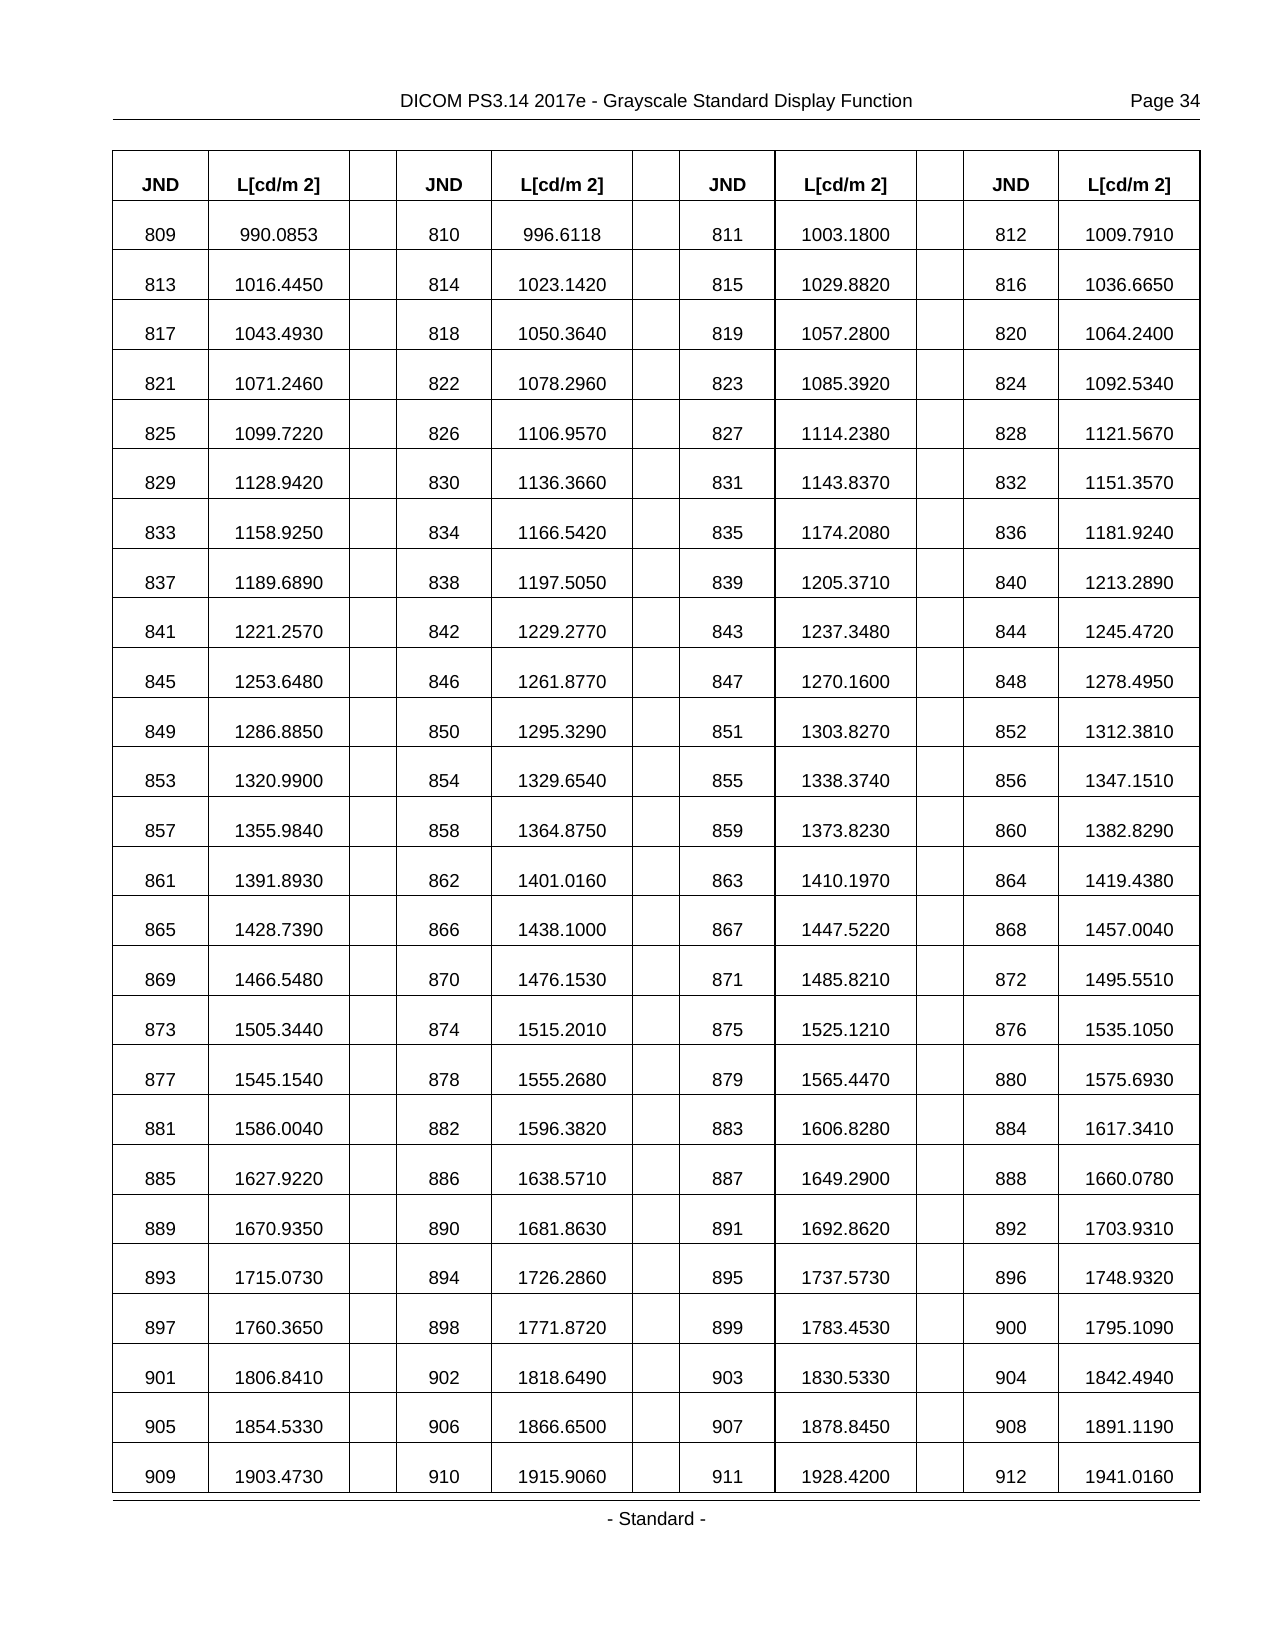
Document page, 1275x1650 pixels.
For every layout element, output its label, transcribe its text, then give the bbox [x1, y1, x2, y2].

table_cell 1181.9240 [1059, 499, 1199, 547]
table_cell 1114.2380 [776, 400, 916, 448]
table_cell 1555.2680 [492, 1045, 632, 1094]
table_cell 1237.3480 [776, 598, 916, 647]
table_cell 1575.6930 [1059, 1045, 1199, 1094]
table_cell 885 [113, 1145, 208, 1193]
table_cell [633, 1244, 679, 1293]
table_cell 880 [964, 1045, 1058, 1094]
table_cell 839 [680, 549, 774, 597]
table_cell 1382.8290 [1059, 797, 1199, 846]
table_cell 1151.3570 [1059, 449, 1199, 498]
table_cell 1286.8850 [209, 698, 349, 746]
table_cell 1419.4380 [1059, 847, 1199, 895]
table_cell 1003.1800 [776, 201, 916, 249]
table_cell [350, 598, 396, 647]
table_cell 1535.1050 [1059, 996, 1199, 1044]
table_cell 857 [113, 797, 208, 846]
table_cell 1009.7910 [1059, 201, 1199, 249]
table_cell 1515.2010 [492, 996, 632, 1044]
table_cell [633, 549, 679, 597]
table_cell 875 [680, 996, 774, 1044]
table_cell 1295.3290 [492, 698, 632, 746]
table_cell 829 [113, 449, 208, 498]
table_cell 849 [113, 698, 208, 746]
table_cell [350, 1145, 396, 1193]
table_cell [633, 648, 679, 697]
table_cell 1071.2460 [209, 350, 349, 398]
table_cell [350, 201, 396, 249]
table_cell 1783.4530 [776, 1294, 916, 1342]
table_cell 844 [964, 598, 1058, 647]
table_cell 1795.1090 [1059, 1294, 1199, 1342]
table_cell 838 [397, 549, 491, 597]
table_cell [917, 300, 963, 349]
table_cell 882 [397, 1095, 491, 1144]
table_cell [350, 698, 396, 746]
table_cell 853 [113, 747, 208, 796]
table_cell [917, 946, 963, 995]
table_cell 1715.0730 [209, 1244, 349, 1293]
table_cell [350, 400, 396, 448]
table_cell 1338.3740 [776, 747, 916, 796]
table_cell 1261.8770 [492, 648, 632, 697]
table_cell 861 [113, 847, 208, 895]
table_cell 912 [964, 1443, 1058, 1492]
table_cell [350, 449, 396, 498]
table_cell [917, 747, 963, 796]
table_cell 1213.2890 [1059, 549, 1199, 597]
table_cell 809 [113, 201, 208, 249]
table_cell 1303.8270 [776, 698, 916, 746]
table_cell [917, 648, 963, 697]
table_cell 851 [680, 698, 774, 746]
table_cell 1457.0040 [1059, 896, 1199, 945]
table_cell 1505.3440 [209, 996, 349, 1044]
table_cell 1278.4950 [1059, 648, 1199, 697]
table_cell [917, 449, 963, 498]
table_cell 1016.4450 [209, 250, 349, 299]
table_cell 1428.7390 [209, 896, 349, 945]
table_cell 811 [680, 201, 774, 249]
table_cell 1174.2080 [776, 499, 916, 547]
table_cell 1447.5220 [776, 896, 916, 945]
table_cell [917, 1095, 963, 1144]
table_cell [633, 201, 679, 249]
table_cell 879 [680, 1045, 774, 1094]
table_cell 1401.0160 [492, 847, 632, 895]
table_cell 1391.8930 [209, 847, 349, 895]
table_cell 910 [397, 1443, 491, 1492]
table_cell [633, 1344, 679, 1392]
table_cell [633, 300, 679, 349]
table_cell 868 [964, 896, 1058, 945]
table_cell 909 [113, 1443, 208, 1492]
table_cell 865 [113, 896, 208, 945]
table_cell 1606.8280 [776, 1095, 916, 1144]
table_cell 814 [397, 250, 491, 299]
table_cell 1438.1000 [492, 896, 632, 945]
table_cell 830 [397, 449, 491, 498]
table_cell 812 [964, 201, 1058, 249]
table_cell 1221.2570 [209, 598, 349, 647]
table_cell [350, 648, 396, 697]
table_cell [917, 1244, 963, 1293]
table_cell [633, 350, 679, 398]
table_cell [633, 698, 679, 746]
table_cell 911 [680, 1443, 774, 1492]
table_cell [917, 549, 963, 597]
table_cell 1085.3920 [776, 350, 916, 398]
table_cell 813 [113, 250, 208, 299]
table_cell [633, 1443, 679, 1492]
table_cell 843 [680, 598, 774, 647]
table_header L[cd/m 2] [209, 151, 349, 200]
table_cell 1373.8230 [776, 797, 916, 846]
table_cell 874 [397, 996, 491, 1044]
table_cell 1748.9320 [1059, 1244, 1199, 1293]
table_cell 878 [397, 1045, 491, 1094]
table_cell 871 [680, 946, 774, 995]
table_cell [917, 698, 963, 746]
table_header JND [964, 151, 1058, 200]
table_cell 835 [680, 499, 774, 547]
table_cell 877 [113, 1045, 208, 1094]
table_cell 1364.8750 [492, 797, 632, 846]
table_cell [350, 350, 396, 398]
table_cell 1703.9310 [1059, 1195, 1199, 1243]
table_cell 902 [397, 1344, 491, 1392]
table_cell 1737.5730 [776, 1244, 916, 1293]
table_cell 1485.8210 [776, 946, 916, 995]
table_cell 846 [397, 648, 491, 697]
table_cell [350, 250, 396, 299]
table_cell [917, 1145, 963, 1193]
table_cell 906 [397, 1393, 491, 1442]
table_cell 1830.5330 [776, 1344, 916, 1392]
table_cell 867 [680, 896, 774, 945]
table_cell 1158.9250 [209, 499, 349, 547]
table_cell 1903.4730 [209, 1443, 349, 1492]
table_cell 1495.5510 [1059, 946, 1199, 995]
table_cell 1092.5340 [1059, 350, 1199, 398]
table_cell 856 [964, 747, 1058, 796]
table_cell 817 [113, 300, 208, 349]
table_cell 895 [680, 1244, 774, 1293]
table_cell 888 [964, 1145, 1058, 1193]
table_cell 855 [680, 747, 774, 796]
table_cell 831 [680, 449, 774, 498]
table_cell 1928.4200 [776, 1443, 916, 1492]
table_cell [350, 549, 396, 597]
table_cell [917, 598, 963, 647]
table_cell 1205.3710 [776, 549, 916, 597]
table_cell 850 [397, 698, 491, 746]
table_cell 1036.6650 [1059, 250, 1199, 299]
table_cell [917, 1195, 963, 1243]
table_cell 1043.4930 [209, 300, 349, 349]
table_cell 858 [397, 797, 491, 846]
table_cell 894 [397, 1244, 491, 1293]
table_cell 1197.5050 [492, 549, 632, 597]
table_cell [350, 1344, 396, 1392]
table_cell 1617.3410 [1059, 1095, 1199, 1144]
table_cell [350, 1443, 396, 1492]
table_cell 1121.5670 [1059, 400, 1199, 448]
table_cell 890 [397, 1195, 491, 1243]
table_cell 904 [964, 1344, 1058, 1392]
table_cell 1649.2900 [776, 1145, 916, 1193]
table_cell 823 [680, 350, 774, 398]
table_cell [633, 1294, 679, 1342]
table_cell 1106.9570 [492, 400, 632, 448]
table_cell 837 [113, 549, 208, 597]
table_cell [917, 896, 963, 945]
table_cell [633, 896, 679, 945]
table_cell 905 [113, 1393, 208, 1442]
table_cell 1136.3660 [492, 449, 632, 498]
table_cell 852 [964, 698, 1058, 746]
table_header [633, 151, 679, 200]
table_header JND [113, 151, 208, 200]
table_cell [350, 996, 396, 1044]
table_cell 820 [964, 300, 1058, 349]
table_cell 1915.9060 [492, 1443, 632, 1492]
table_cell [633, 449, 679, 498]
table_cell [917, 350, 963, 398]
table_cell 810 [397, 201, 491, 249]
table_cell [350, 499, 396, 547]
table_cell 1476.1530 [492, 946, 632, 995]
table_cell [633, 797, 679, 846]
table_cell 1760.3650 [209, 1294, 349, 1342]
table_cell 1143.8370 [776, 449, 916, 498]
table_cell 1029.8820 [776, 250, 916, 299]
table_cell 1660.0780 [1059, 1145, 1199, 1193]
table_cell 1596.3820 [492, 1095, 632, 1144]
table_cell 832 [964, 449, 1058, 498]
table_cell 1842.4940 [1059, 1344, 1199, 1392]
table_cell 1891.1190 [1059, 1393, 1199, 1442]
table_cell [350, 946, 396, 995]
table_cell 1466.5480 [209, 946, 349, 995]
table_cell 872 [964, 946, 1058, 995]
table_cell 1253.6480 [209, 648, 349, 697]
table_cell [917, 996, 963, 1044]
table_cell 1941.0160 [1059, 1443, 1199, 1492]
table_cell [633, 1393, 679, 1442]
table_cell 1320.9900 [209, 747, 349, 796]
table_header L[cd/m 2] [1059, 151, 1199, 200]
table_cell [917, 201, 963, 249]
table_cell 847 [680, 648, 774, 697]
table_cell 1128.9420 [209, 449, 349, 498]
table_cell [917, 499, 963, 547]
table_cell 1050.3640 [492, 300, 632, 349]
table_cell [633, 747, 679, 796]
table_cell [917, 1443, 963, 1492]
table_cell 1078.2960 [492, 350, 632, 398]
table_cell 898 [397, 1294, 491, 1342]
table_cell [917, 1045, 963, 1094]
table_cell 833 [113, 499, 208, 547]
table_header JND [680, 151, 774, 200]
table_cell 1565.4470 [776, 1045, 916, 1094]
table_cell 1057.2800 [776, 300, 916, 349]
table_cell 873 [113, 996, 208, 1044]
table_cell 1525.1210 [776, 996, 916, 1044]
table_cell 866 [397, 896, 491, 945]
table_cell [633, 1095, 679, 1144]
table_cell 1670.9350 [209, 1195, 349, 1243]
table_cell [917, 250, 963, 299]
table_cell 876 [964, 996, 1058, 1044]
table_cell 825 [113, 400, 208, 448]
table_cell [917, 1344, 963, 1392]
table_cell 1099.7220 [209, 400, 349, 448]
table_cell [917, 797, 963, 846]
table_cell 1023.1420 [492, 250, 632, 299]
table_cell 1586.0040 [209, 1095, 349, 1144]
table_cell [633, 946, 679, 995]
table_cell 883 [680, 1095, 774, 1144]
table_cell [350, 797, 396, 846]
table_cell 1692.8620 [776, 1195, 916, 1243]
table_cell [633, 1045, 679, 1094]
table_cell 841 [113, 598, 208, 647]
table_cell [633, 1195, 679, 1243]
table_cell 1064.2400 [1059, 300, 1199, 349]
table_cell [917, 1294, 963, 1342]
table_cell [633, 1145, 679, 1193]
table_cell 1681.8630 [492, 1195, 632, 1243]
table_cell [633, 996, 679, 1044]
table_cell 1818.6490 [492, 1344, 632, 1392]
table_cell [350, 847, 396, 895]
table_header L[cd/m 2] [492, 151, 632, 200]
table_cell 864 [964, 847, 1058, 895]
table_cell 816 [964, 250, 1058, 299]
table_cell 815 [680, 250, 774, 299]
table_cell 1329.6540 [492, 747, 632, 796]
table_cell 896 [964, 1244, 1058, 1293]
table_cell [350, 747, 396, 796]
table_cell 819 [680, 300, 774, 349]
table_cell 908 [964, 1393, 1058, 1442]
table_cell 886 [397, 1145, 491, 1193]
table_cell 869 [113, 946, 208, 995]
table_cell 1229.2770 [492, 598, 632, 647]
table_header [350, 151, 396, 200]
table_cell 863 [680, 847, 774, 895]
table_header JND [397, 151, 491, 200]
table_cell 848 [964, 648, 1058, 697]
table_cell [350, 1244, 396, 1293]
table_cell 996.6118 [492, 201, 632, 249]
table_cell 836 [964, 499, 1058, 547]
table_cell 842 [397, 598, 491, 647]
table_cell [633, 598, 679, 647]
table_cell 1638.5710 [492, 1145, 632, 1193]
table_cell [350, 1045, 396, 1094]
table_cell [350, 1195, 396, 1243]
table_cell 881 [113, 1095, 208, 1144]
table_cell 870 [397, 946, 491, 995]
table_cell 1270.1600 [776, 648, 916, 697]
table_cell 884 [964, 1095, 1058, 1144]
table_cell 821 [113, 350, 208, 398]
table_cell 891 [680, 1195, 774, 1243]
table_cell 900 [964, 1294, 1058, 1342]
table_cell 859 [680, 797, 774, 846]
table_cell 1726.2860 [492, 1244, 632, 1293]
table_header [917, 151, 963, 200]
table_cell 840 [964, 549, 1058, 597]
table_cell 818 [397, 300, 491, 349]
table_cell 1878.8450 [776, 1393, 916, 1442]
table_cell [350, 1095, 396, 1144]
table_cell 907 [680, 1393, 774, 1442]
table_cell 1545.1540 [209, 1045, 349, 1094]
table_cell 1806.8410 [209, 1344, 349, 1392]
table_cell 990.0853 [209, 201, 349, 249]
table_cell 1189.6890 [209, 549, 349, 597]
table_cell [633, 847, 679, 895]
table_cell 1771.8720 [492, 1294, 632, 1342]
table_cell 854 [397, 747, 491, 796]
table_cell 860 [964, 797, 1058, 846]
table_cell [917, 400, 963, 448]
table_header L[cd/m 2] [776, 151, 916, 200]
table_cell 1866.6500 [492, 1393, 632, 1442]
table_cell 828 [964, 400, 1058, 448]
table_cell 1854.5330 [209, 1393, 349, 1442]
table_cell 897 [113, 1294, 208, 1342]
table_cell 893 [113, 1244, 208, 1293]
table_cell 889 [113, 1195, 208, 1243]
table_cell 1410.1970 [776, 847, 916, 895]
table_cell [633, 250, 679, 299]
table_cell 824 [964, 350, 1058, 398]
table_cell [350, 300, 396, 349]
table_cell [633, 400, 679, 448]
table_cell 903 [680, 1344, 774, 1392]
table_cell 892 [964, 1195, 1058, 1243]
table_cell 834 [397, 499, 491, 547]
table_cell [633, 499, 679, 547]
table_cell 1347.1510 [1059, 747, 1199, 796]
table_cell 899 [680, 1294, 774, 1342]
table_cell [917, 1393, 963, 1442]
table_cell 826 [397, 400, 491, 448]
table_cell 845 [113, 648, 208, 697]
table_cell 887 [680, 1145, 774, 1193]
table_cell [917, 847, 963, 895]
table_cell 1245.4720 [1059, 598, 1199, 647]
table_cell [350, 1294, 396, 1342]
table_cell [350, 896, 396, 945]
table_cell 827 [680, 400, 774, 448]
table_cell [350, 1393, 396, 1442]
table_cell 822 [397, 350, 491, 398]
table_cell 862 [397, 847, 491, 895]
table_cell 901 [113, 1344, 208, 1392]
table_cell 1355.9840 [209, 797, 349, 846]
table_cell 1312.3810 [1059, 698, 1199, 746]
table_cell 1627.9220 [209, 1145, 349, 1193]
table_cell 1166.5420 [492, 499, 632, 547]
